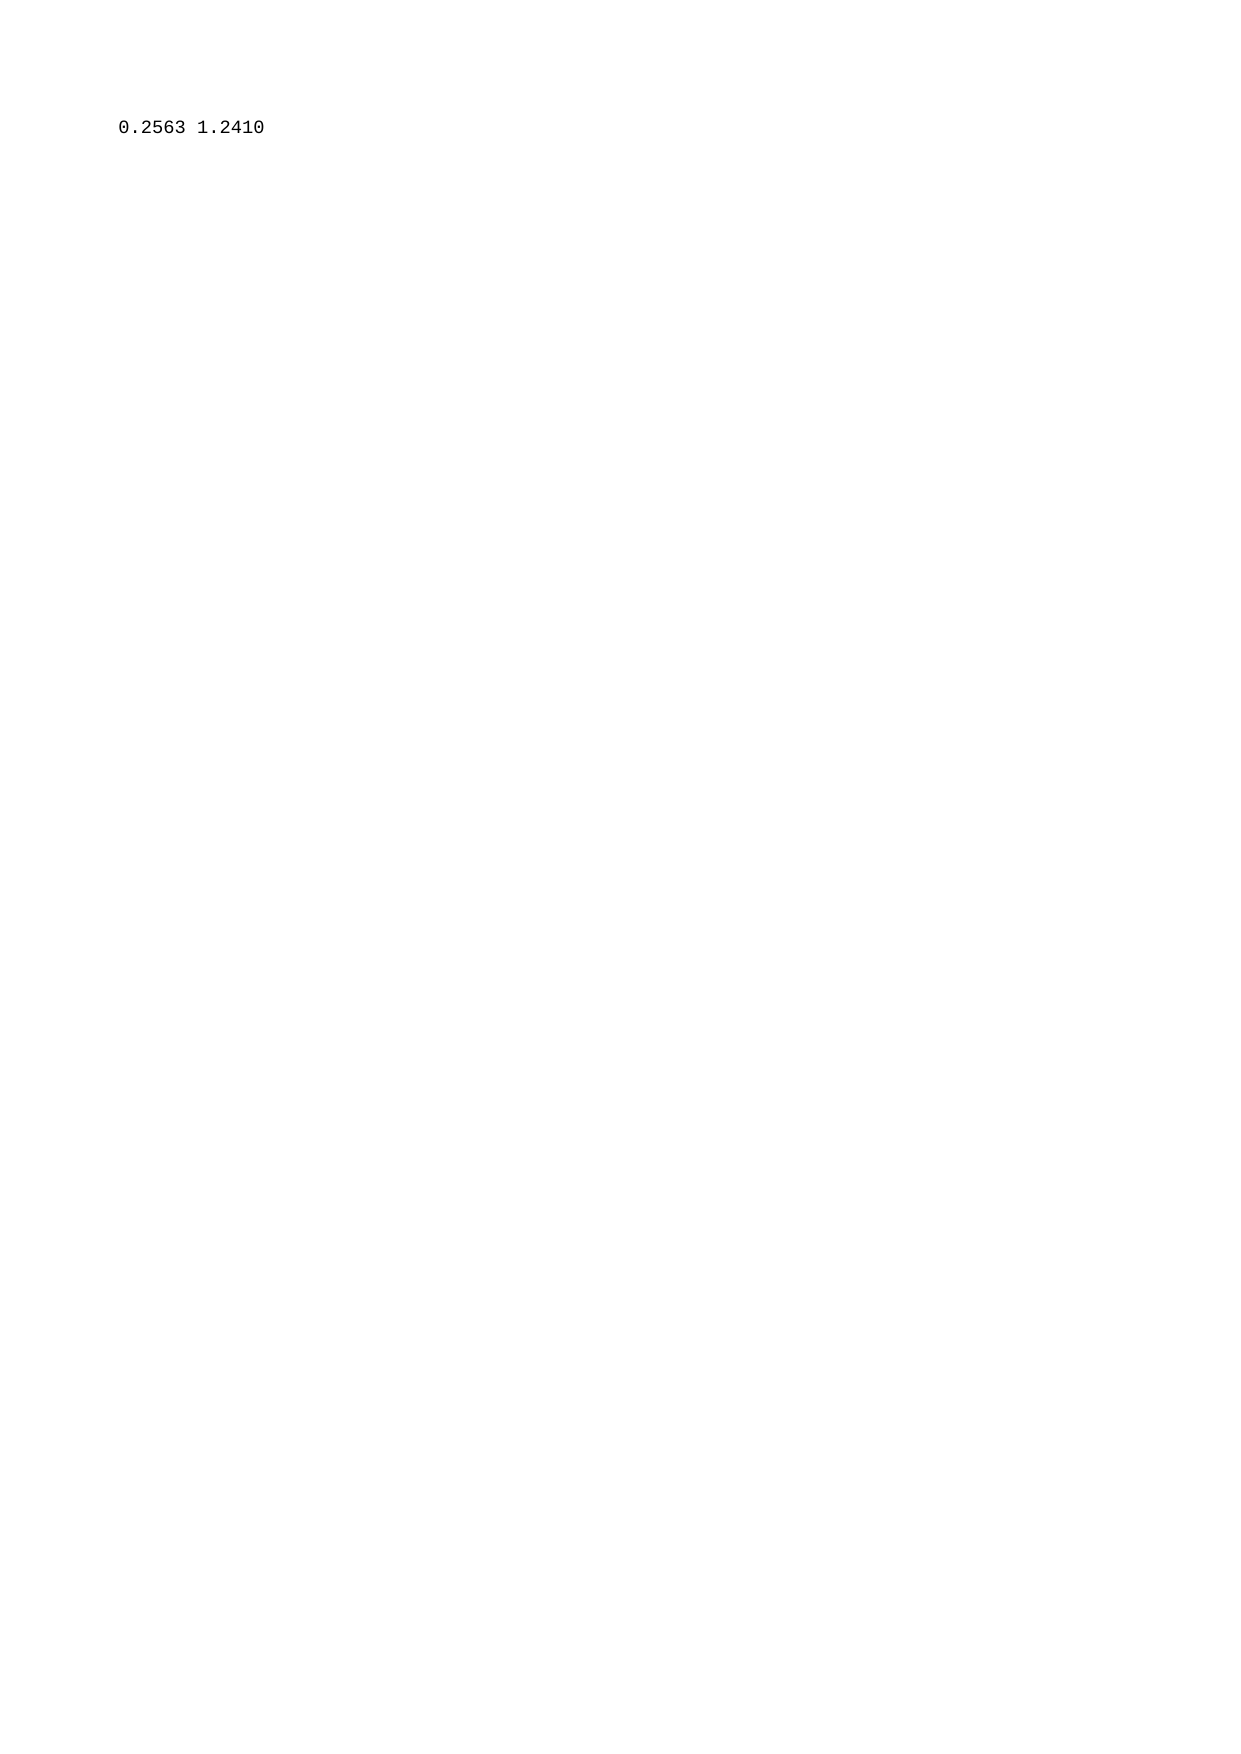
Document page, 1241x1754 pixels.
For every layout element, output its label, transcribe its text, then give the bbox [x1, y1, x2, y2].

text 0.2563 1.2410 [118, 118, 1122, 139]
